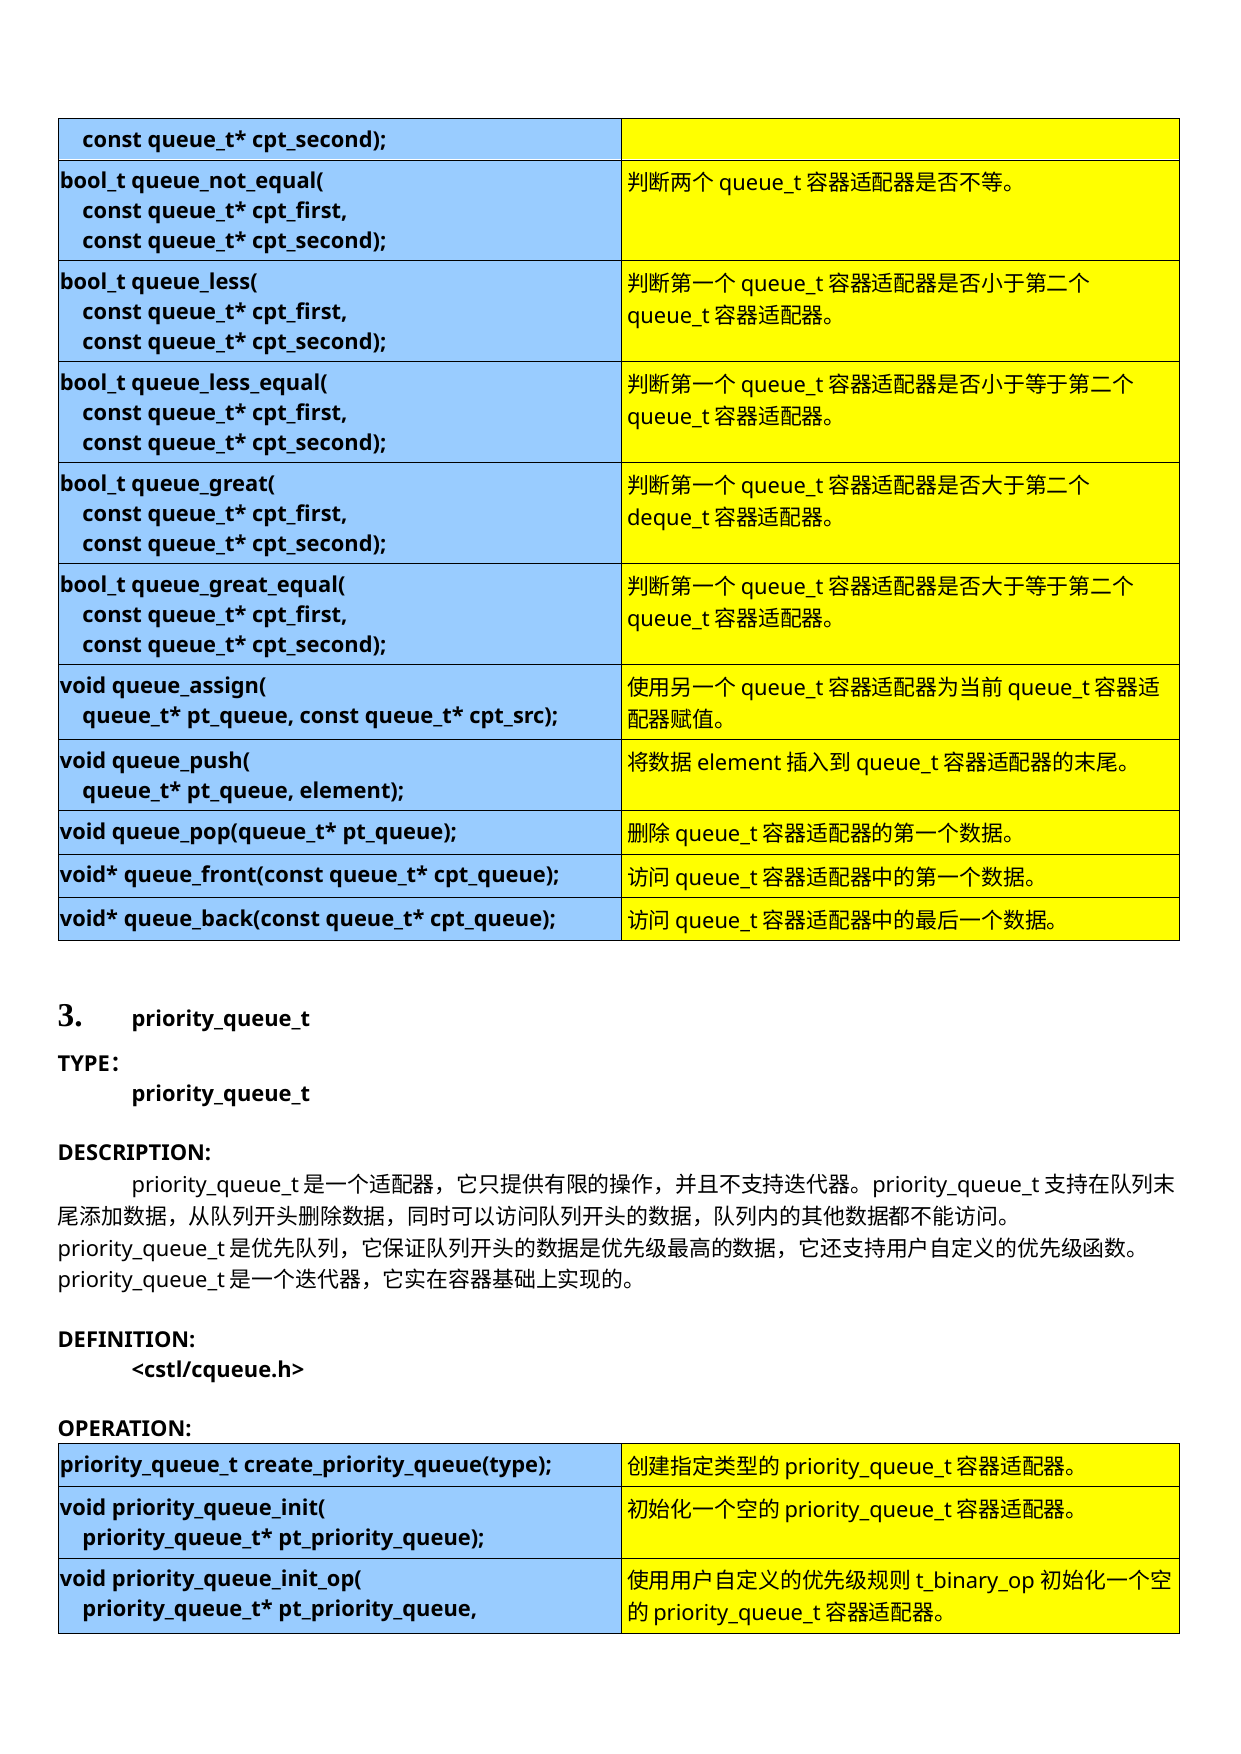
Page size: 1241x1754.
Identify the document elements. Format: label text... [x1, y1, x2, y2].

table_cell bool_t queue_less( const queue_t* cpt_first, const queue_t* cpt_second); [59, 261, 621, 361]
subtitle priority_queue_t [57, 995, 1179, 1033]
table_cell void queue_assign( queue_t* pt_queue, const queue_t* cpt_src); [59, 665, 621, 739]
table_cell 判断两个queue_t容器适配器是否不等。 [622, 161, 1179, 260]
text priority_queue_t是一个适配器，它只提供有限的操作，并且不支持迭代器。priority_queue_t支持在队列末尾添加数据，从队列开头删除数据，同时可以访问队列开头的数据，队列内的其他数据都不能访问。priority_queue_t是优先队列，它保证队列开头的数据是优先级最高的数据，它还支持用户自定义的优先级函数。priority_queue_t是一个迭代器，它实在容器基础上实现的。 [57, 1167, 1179, 1294]
table_cell void* queue_front(const queue_t* cpt_queue); [59, 855, 621, 897]
table_cell 判断第一个queue_t容器适配器是否小于第二个queue_t容器适配器。 [622, 261, 1179, 361]
table_header priority_queue_t create_priority_queue(type); [59, 1444, 621, 1486]
text DEFINITION: [57, 1324, 1179, 1354]
table_cell bool_t queue_great( const queue_t* cpt_first, const queue_t* cpt_second); [59, 463, 621, 563]
table_cell 判断第一个queue_t容器适配器是否小于等于第二个queue_t容器适配器。 [622, 362, 1179, 462]
text TYPE： [57, 1046, 1179, 1078]
table_cell 初始化一个空的priority_queue_t容器适配器。 [622, 1487, 1179, 1558]
table_cell void priority_queue_init_op( priority_queue_t* pt_priority_queue, [59, 1559, 621, 1633]
text <cstl/cqueue.h> [57, 1354, 1179, 1383]
text DESCRIPTION: [57, 1137, 1179, 1167]
table_cell bool_t queue_less_equal( const queue_t* cpt_first, const queue_t* cpt_second); [59, 362, 621, 462]
table_cell void priority_queue_init( priority_queue_t* pt_priority_queue); [59, 1487, 621, 1558]
text priority_queue_t [57, 1078, 1179, 1108]
table_cell 使用另一个queue_t容器适配器为当前queue_t容器适配器赋值。 [622, 665, 1179, 739]
table_cell const queue_t* cpt_second); [59, 119, 621, 159]
table_cell 将数据element插入到queue_t容器适配器的末尾。 [622, 740, 1179, 810]
table_cell 判断第一个queue_t容器适配器是否大于等于第二个queue_t容器适配器。 [622, 564, 1179, 664]
table_cell void queue_push( queue_t* pt_queue, element); [59, 740, 621, 810]
table_cell 删除queue_t容器适配器的第一个数据。 [622, 811, 1179, 854]
table_cell [622, 119, 1179, 159]
text OPERATION: [57, 1413, 1179, 1443]
table_cell void* queue_back(const queue_t* cpt_queue); [59, 898, 621, 940]
table_cell void queue_pop(queue_t* pt_queue); [59, 811, 621, 854]
table_cell bool_t queue_not_equal( const queue_t* cpt_first, const queue_t* cpt_second); [59, 161, 621, 260]
table_cell bool_t queue_great_equal( const queue_t* cpt_first, const queue_t* cpt_second); [59, 564, 621, 664]
table_header 创建指定类型的priority_queue_t容器适配器。 [622, 1444, 1179, 1486]
table_cell 使用用户自定义的优先级规则t_binary_op 初始化一个空的priority_queue_t容器适配器。 [622, 1559, 1179, 1633]
table_cell 访问queue_t容器适配器中的最后一个数据。 [622, 898, 1179, 940]
table_cell 访问queue_t容器适配器中的第一个数据。 [622, 855, 1179, 897]
table_cell 判断第一个queue_t容器适配器是否大于第二个deque_t容器适配器。 [622, 463, 1179, 563]
